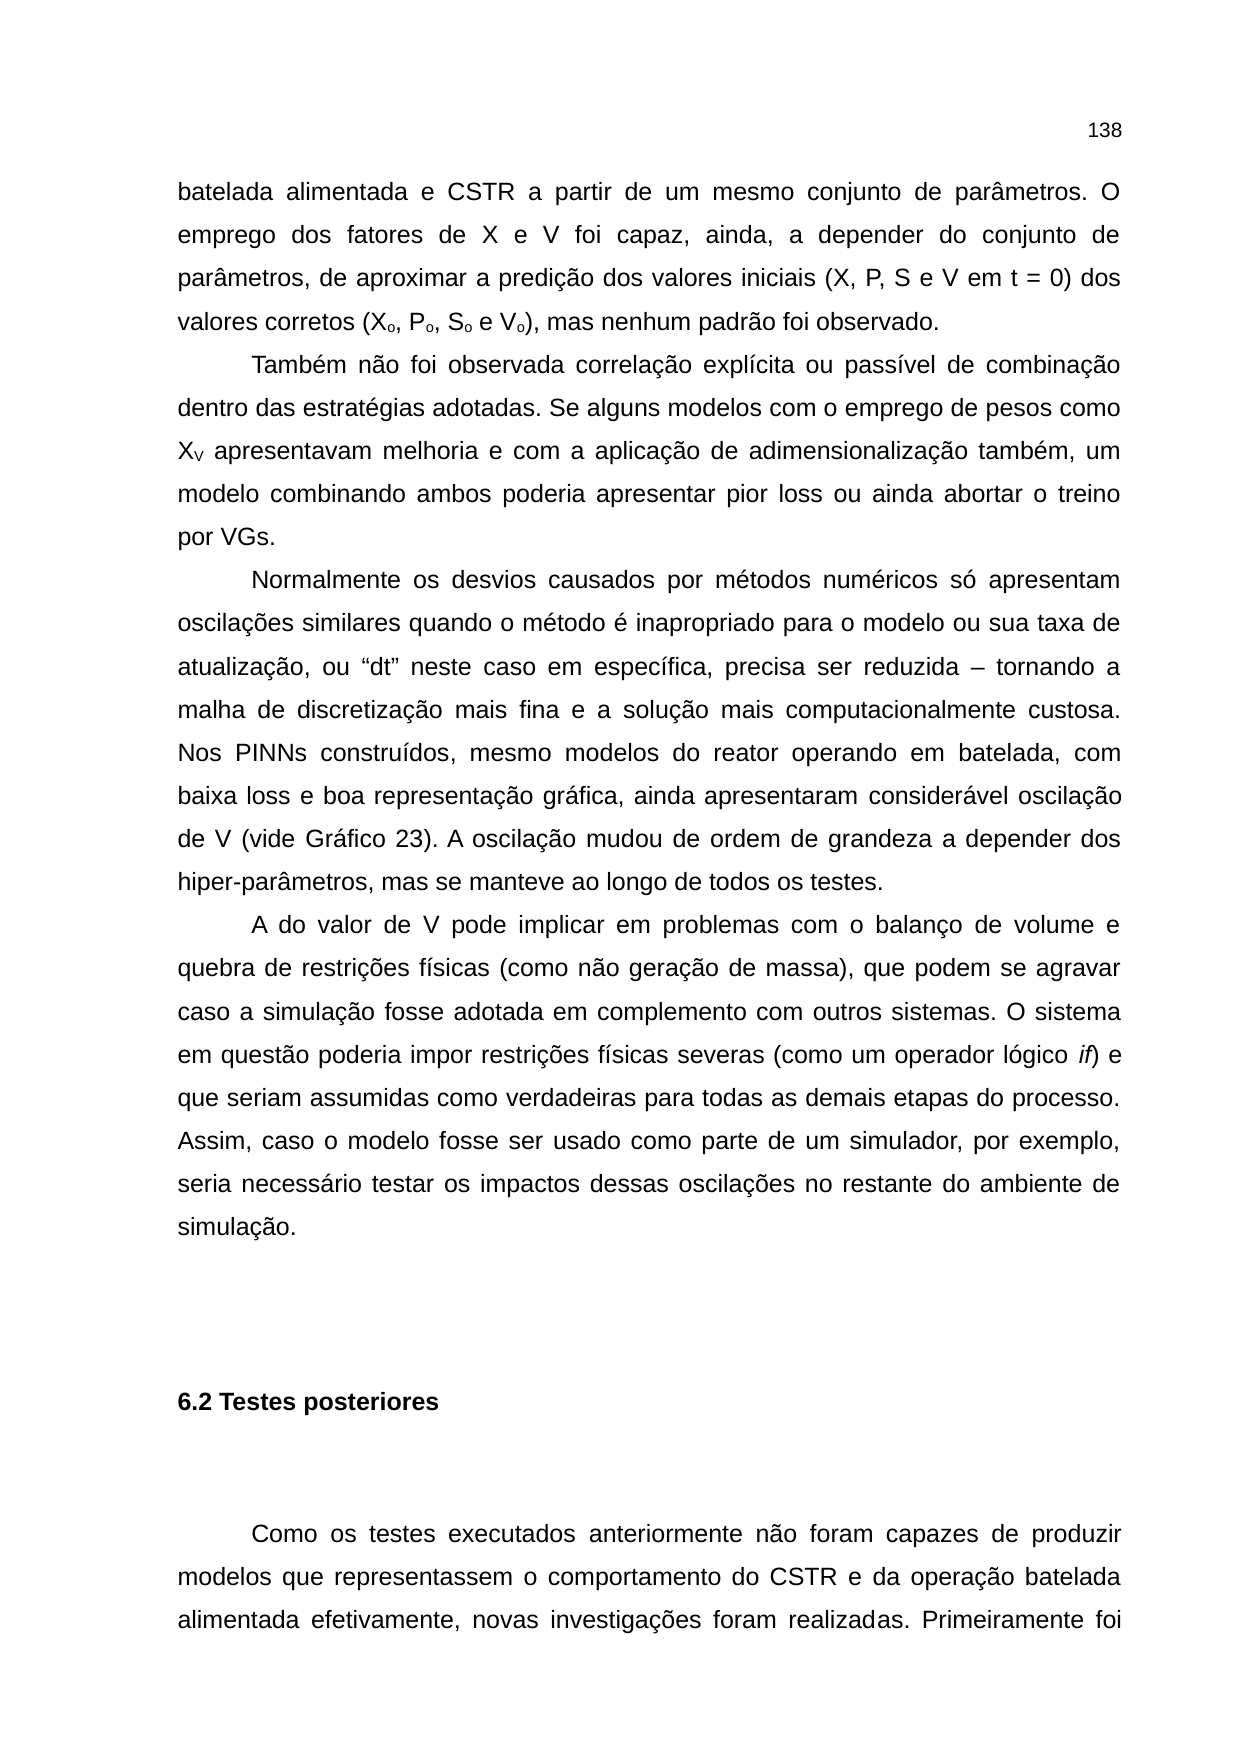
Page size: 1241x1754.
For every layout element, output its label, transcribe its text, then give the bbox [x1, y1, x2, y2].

subtitle Testes posteriores [177, 1387, 1122, 1416]
text Como os testes executados anteriormente não foram capazes de produzir modelos que representassem o comportamento do CSTR e da operação batelada alimentada efetivamente, novas investigações foram realizadas. Primeiramente foi [177, 1518, 1122, 1633]
text Também não foi observada correlação explícita ou passível de combinação dentro das estratégias adotadas. Se alguns modelos com o emprego de pesos como XV apresentavam melhoria e com a aplicação de adimensionalização também, um modelo combinando ambos poderia apresentar pior loss ou ainda abortar o treino por VGs. [177, 349, 1122, 551]
text batelada alimentada e CSTR a partir de um mesmo conjunto de parâmetros. O emprego dos fatores de X e V foi capaz, ainda, a depender do conjunto de parâmetros, de aproximar a predição dos valores iniciais (X, P, S e V em t = 0) dos valores corretos (Xo, Po, So e Vo), mas nenhum padrão foi observado. [177, 177, 1122, 335]
text Normalmente os desvios causados por métodos numéricos só apresentam oscilações similares quando o método é inapropriado para o modelo ou sua taxa de atualização, ou “dt” neste caso em específica, precisa ser reduzida – tornando a malha de discretização mais fina e a solução mais computacionalmente custosa. Nos PINNs construídos, mesmo modelos do reator operando em batelada, com baixa loss e boa representação gráfica, ainda apresentaram considerável oscilação de V (vide Gráfico 23). A oscilação mudou de ordem de grandeza a depender dos hiper-parâmetros, mas se manteve ao longo de todos os testes. [177, 565, 1122, 896]
text A do valor de V pode implicar em problemas com o balanço de volume e quebra de restrições físicas (como não geração de massa), que podem se agravar caso a simulação fosse adotada em complemento com outros sistemas. O sistema em questão poderia impor restrições físicas severas (como um operador lógico if) e que seriam assumidas como verdadeiras para todas as demais etapas do processo. Assim, caso o modelo fosse ser usado como parte de um simulador, por exemplo, seria necessário testar os impactos dessas oscilações no restante do ambiente de simulação. [177, 910, 1122, 1241]
